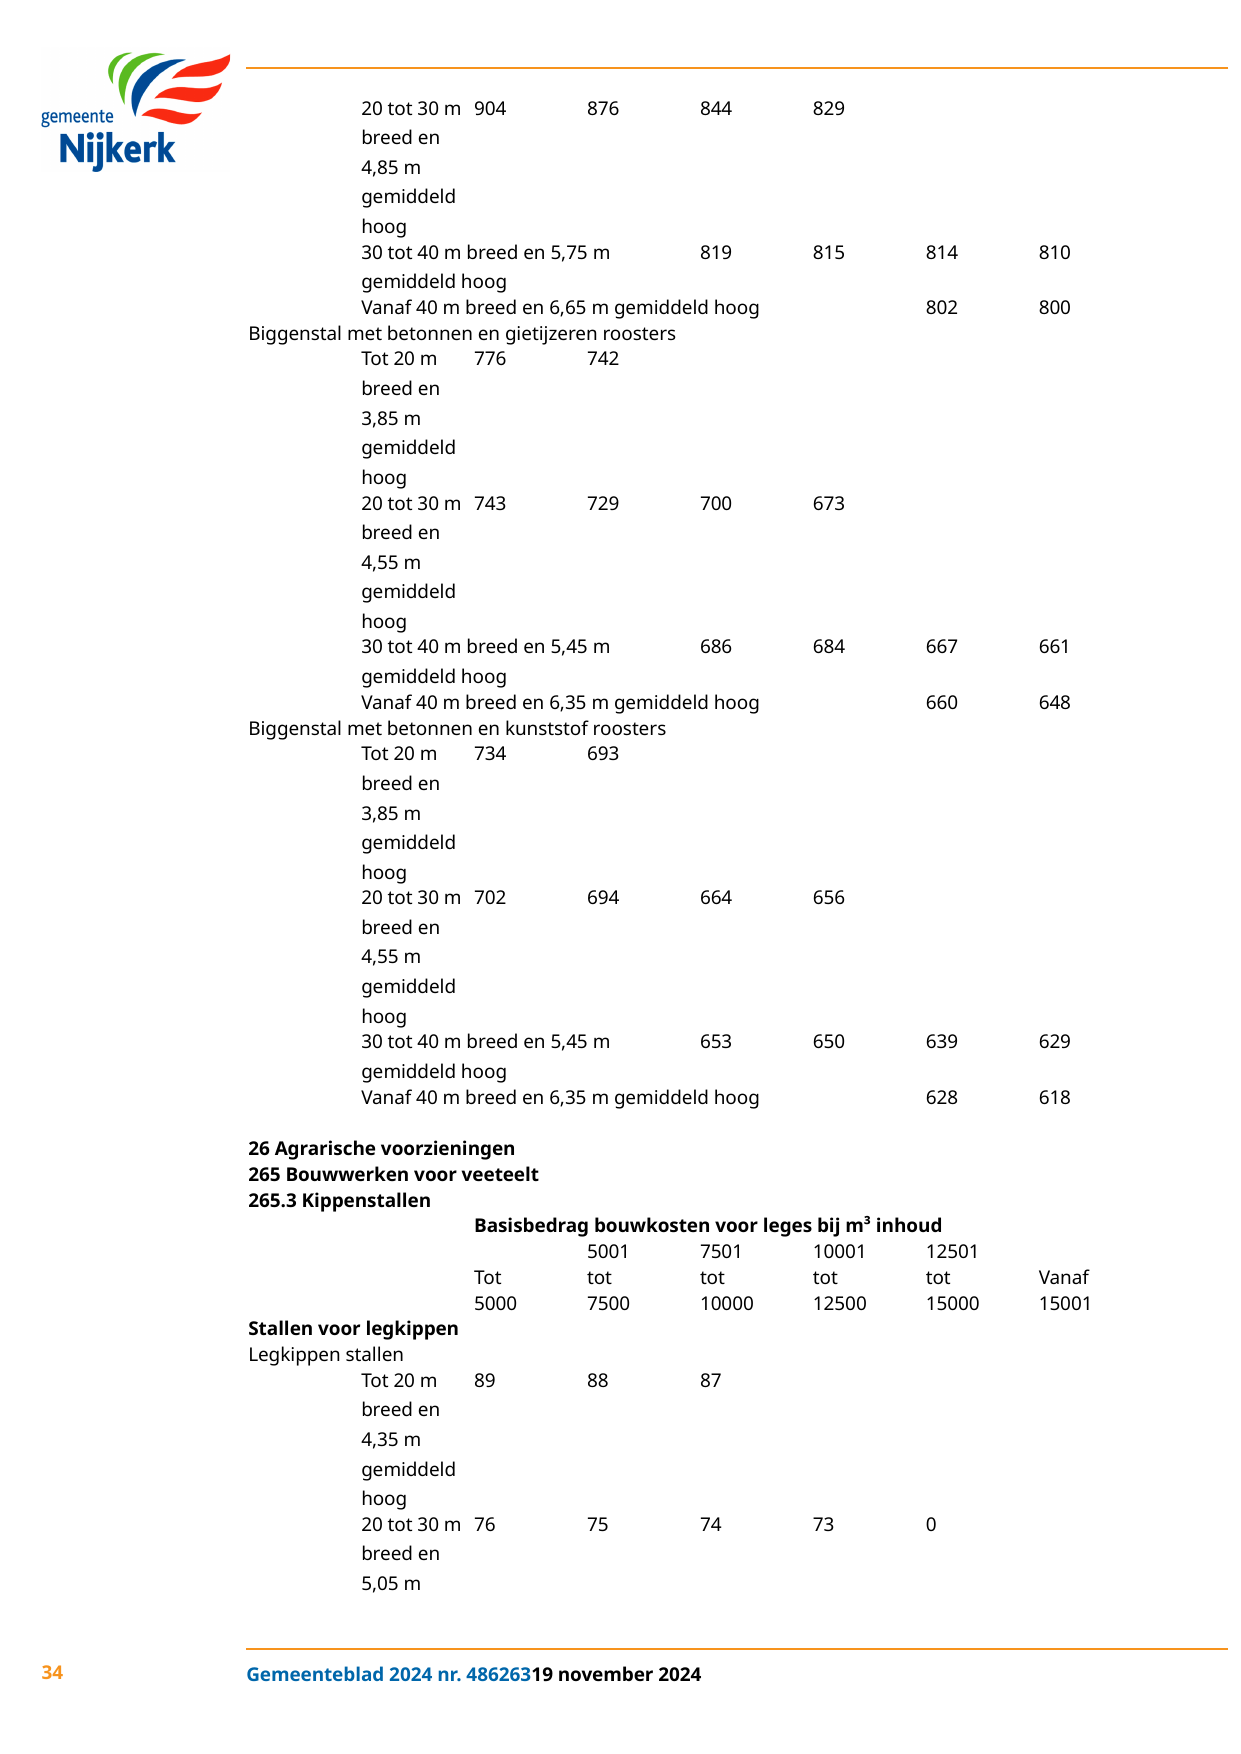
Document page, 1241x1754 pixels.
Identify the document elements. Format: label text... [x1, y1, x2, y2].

table_cell 802 [926, 294, 1038, 320]
table_cell [248, 490, 361, 634]
table_cell [1039, 1238, 1152, 1264]
table_cell 87 [700, 1367, 813, 1511]
table_cell [926, 95, 1038, 239]
table_cell [813, 741, 926, 884]
table_cell tot [813, 1264, 926, 1290]
table_cell 844 [700, 95, 813, 239]
table_cell Vanaf 40 m breed en 6,35 m gemiddeld hoog [361, 689, 926, 715]
table_cell [1039, 346, 1152, 490]
table_cell 876 [587, 95, 700, 239]
table_cell 742 [587, 346, 700, 490]
table_cell [926, 1135, 1038, 1161]
table_cell [474, 1238, 587, 1264]
table_cell [700, 1187, 813, 1213]
table_cell [248, 634, 361, 689]
table_cell 694 [587, 885, 700, 1029]
table_cell 648 [1039, 689, 1152, 715]
table_cell 656 [813, 885, 926, 1029]
table_cell Biggenstal met betonnen en gietijzeren roosters [248, 320, 813, 346]
table_cell [700, 1341, 813, 1367]
table_cell [248, 294, 361, 320]
table_cell [474, 1110, 587, 1135]
table_cell [248, 689, 361, 715]
table_cell [248, 1110, 361, 1135]
table_cell [1039, 320, 1152, 346]
table_cell 660 [926, 689, 1038, 715]
table_cell 702 [474, 885, 587, 1029]
table_cell 618 [1039, 1084, 1152, 1110]
table_cell 20 tot 30 m breed en 5,05 m [361, 1511, 474, 1596]
table_cell 10000 [700, 1290, 813, 1316]
table_cell Tot 20 m breed en 4,35 m gemiddeld hoog [361, 1367, 474, 1511]
table_cell 76 [474, 1511, 587, 1596]
table_cell 5000 [474, 1290, 587, 1316]
table_cell [361, 1213, 474, 1238]
table_cell 629 [1039, 1029, 1152, 1084]
table_cell 265 Bouwwerken voor veeteelt [248, 1161, 700, 1187]
table_cell 829 [813, 95, 926, 239]
table_cell [248, 741, 361, 884]
picture [41, 47, 231, 172]
table_cell [926, 490, 1038, 634]
table_cell Tot [474, 1264, 587, 1290]
table_cell [926, 320, 1038, 346]
table_cell 0 [926, 1511, 1038, 1596]
table_cell 686 [700, 634, 813, 689]
table_cell 12501 [926, 1238, 1038, 1264]
table_cell [813, 1135, 926, 1161]
table_cell [361, 1290, 474, 1316]
table_cell 693 [587, 741, 700, 884]
table_cell Vanaf 40 m breed en 6,35 m gemiddeld hoog [361, 1084, 926, 1110]
table_cell [813, 715, 926, 741]
table_cell 20 tot 30 m breed en 4,55 m gemiddeld hoog [361, 490, 474, 634]
table_cell [1039, 1161, 1152, 1187]
table_cell [587, 1341, 700, 1367]
table_cell [700, 741, 813, 884]
table_cell [926, 741, 1038, 884]
table_cell [700, 1110, 813, 1135]
table_cell [1039, 1511, 1152, 1596]
table_cell 729 [587, 490, 700, 634]
table_cell 628 [926, 1084, 1038, 1110]
table_cell [813, 1341, 926, 1367]
table_cell 10001 [813, 1238, 926, 1264]
table_cell tot [700, 1264, 813, 1290]
table_cell 734 [474, 741, 587, 884]
table_cell Biggenstal met betonnen en kunststof roosters [248, 715, 813, 741]
table_cell [813, 346, 926, 490]
table_cell 75 [587, 1511, 700, 1596]
table_cell 30 tot 40 m breed en 5,75 m gemiddeld hoog [361, 239, 700, 294]
table_cell 5001 [587, 1238, 700, 1264]
table_cell Legkippen stallen [248, 1341, 474, 1367]
table_cell [248, 1264, 361, 1290]
table_cell [587, 1110, 700, 1135]
table_cell 20 tot 30 m breed en 4,55 m gemiddeld hoog [361, 885, 474, 1029]
table_cell [926, 1367, 1038, 1511]
table_cell [248, 1238, 361, 1264]
table_cell 639 [926, 1029, 1038, 1084]
table_cell [248, 1029, 361, 1084]
table_cell [248, 1084, 361, 1110]
table_cell 810 [1039, 239, 1152, 294]
table_cell [813, 1161, 926, 1187]
table_cell [248, 1213, 361, 1238]
table_cell [1039, 715, 1152, 741]
table_cell Tot 20 m breed en 3,85 m gemiddeld hoog [361, 741, 474, 884]
table_cell 800 [1039, 294, 1152, 320]
table_cell Vanaf 40 m breed en 6,65 m gemiddeld hoog [361, 294, 926, 320]
table_cell [926, 715, 1038, 741]
table_cell 814 [926, 239, 1038, 294]
table_cell [926, 346, 1038, 490]
table_cell [813, 320, 926, 346]
table_cell [587, 1316, 700, 1341]
table_cell [1039, 1316, 1152, 1341]
table_cell 74 [700, 1511, 813, 1596]
table_cell [248, 95, 361, 239]
table_cell 653 [700, 1029, 813, 1084]
table_cell [813, 1110, 926, 1135]
table_cell [361, 1264, 474, 1290]
table_cell [1039, 490, 1152, 634]
table_cell [700, 346, 813, 490]
table_cell [813, 1316, 926, 1341]
table_cell [700, 1161, 813, 1187]
table_cell Tot 20 m breed en 3,85 m gemiddeld hoog [361, 346, 474, 490]
table_cell 26 Agrarische voorzieningen [248, 1135, 587, 1161]
table_cell 20 tot 30 m breed en 4,85 m gemiddeld hoog [361, 95, 474, 239]
table_cell 30 tot 40 m breed en 5,45 m gemiddeld hoog [361, 1029, 700, 1084]
table_cell [926, 1341, 1038, 1367]
table_cell [700, 1135, 813, 1161]
table_cell [361, 1110, 474, 1135]
table_cell 265.3 Kippenstallen [248, 1187, 587, 1213]
table_cell 667 [926, 634, 1038, 689]
table_cell 776 [474, 346, 587, 490]
table_cell Basisbedrag bouwkosten voor leges bij m³ inhoud [474, 1213, 1038, 1238]
table_cell [813, 1187, 926, 1213]
table_cell 73 [813, 1511, 926, 1596]
table_cell 650 [813, 1029, 926, 1084]
table_cell [1039, 885, 1152, 1029]
table_cell 15001 [1039, 1290, 1152, 1316]
table_cell [926, 1110, 1038, 1135]
table_cell 904 [474, 95, 587, 239]
table_cell [361, 1238, 474, 1264]
table_cell [587, 1187, 700, 1213]
table_cell [474, 1341, 587, 1367]
table_cell [587, 1135, 700, 1161]
table_cell 7500 [587, 1290, 700, 1316]
table_cell [1039, 1341, 1152, 1367]
table_cell tot [587, 1264, 700, 1290]
table_cell 89 [474, 1367, 587, 1511]
table_cell [926, 1187, 1038, 1213]
table_cell [248, 1290, 361, 1316]
table_cell [1039, 95, 1152, 239]
table_cell 661 [1039, 634, 1152, 689]
table_cell [248, 239, 361, 294]
table_cell [248, 1511, 361, 1596]
table_cell [1039, 1187, 1152, 1213]
table_cell [926, 1316, 1038, 1341]
table_cell 700 [700, 490, 813, 634]
table_cell 684 [813, 634, 926, 689]
table_cell 815 [813, 239, 926, 294]
table_cell [700, 1316, 813, 1341]
table_cell 673 [813, 490, 926, 634]
table_cell [1039, 1213, 1152, 1238]
table_cell [813, 1367, 926, 1511]
table_cell [926, 1161, 1038, 1187]
table_cell 664 [700, 885, 813, 1029]
table_cell 12500 [813, 1290, 926, 1316]
table_cell [1039, 1135, 1152, 1161]
table_cell 819 [700, 239, 813, 294]
table_cell [1039, 741, 1152, 884]
table_cell [248, 346, 361, 490]
table_cell 743 [474, 490, 587, 634]
table_cell Stallen voor legkippen [248, 1316, 587, 1341]
table_cell [1039, 1110, 1152, 1135]
table_cell 30 tot 40 m breed en 5,45 m gemiddeld hoog [361, 634, 700, 689]
table_cell [1039, 1367, 1152, 1511]
table_cell Vanaf [1039, 1264, 1152, 1290]
table_cell [926, 885, 1038, 1029]
table_cell [248, 1367, 361, 1511]
table_cell [248, 885, 361, 1029]
table_cell 15000 [926, 1290, 1038, 1316]
table_cell 7501 [700, 1238, 813, 1264]
table_cell 88 [587, 1367, 700, 1511]
table_cell tot [926, 1264, 1038, 1290]
